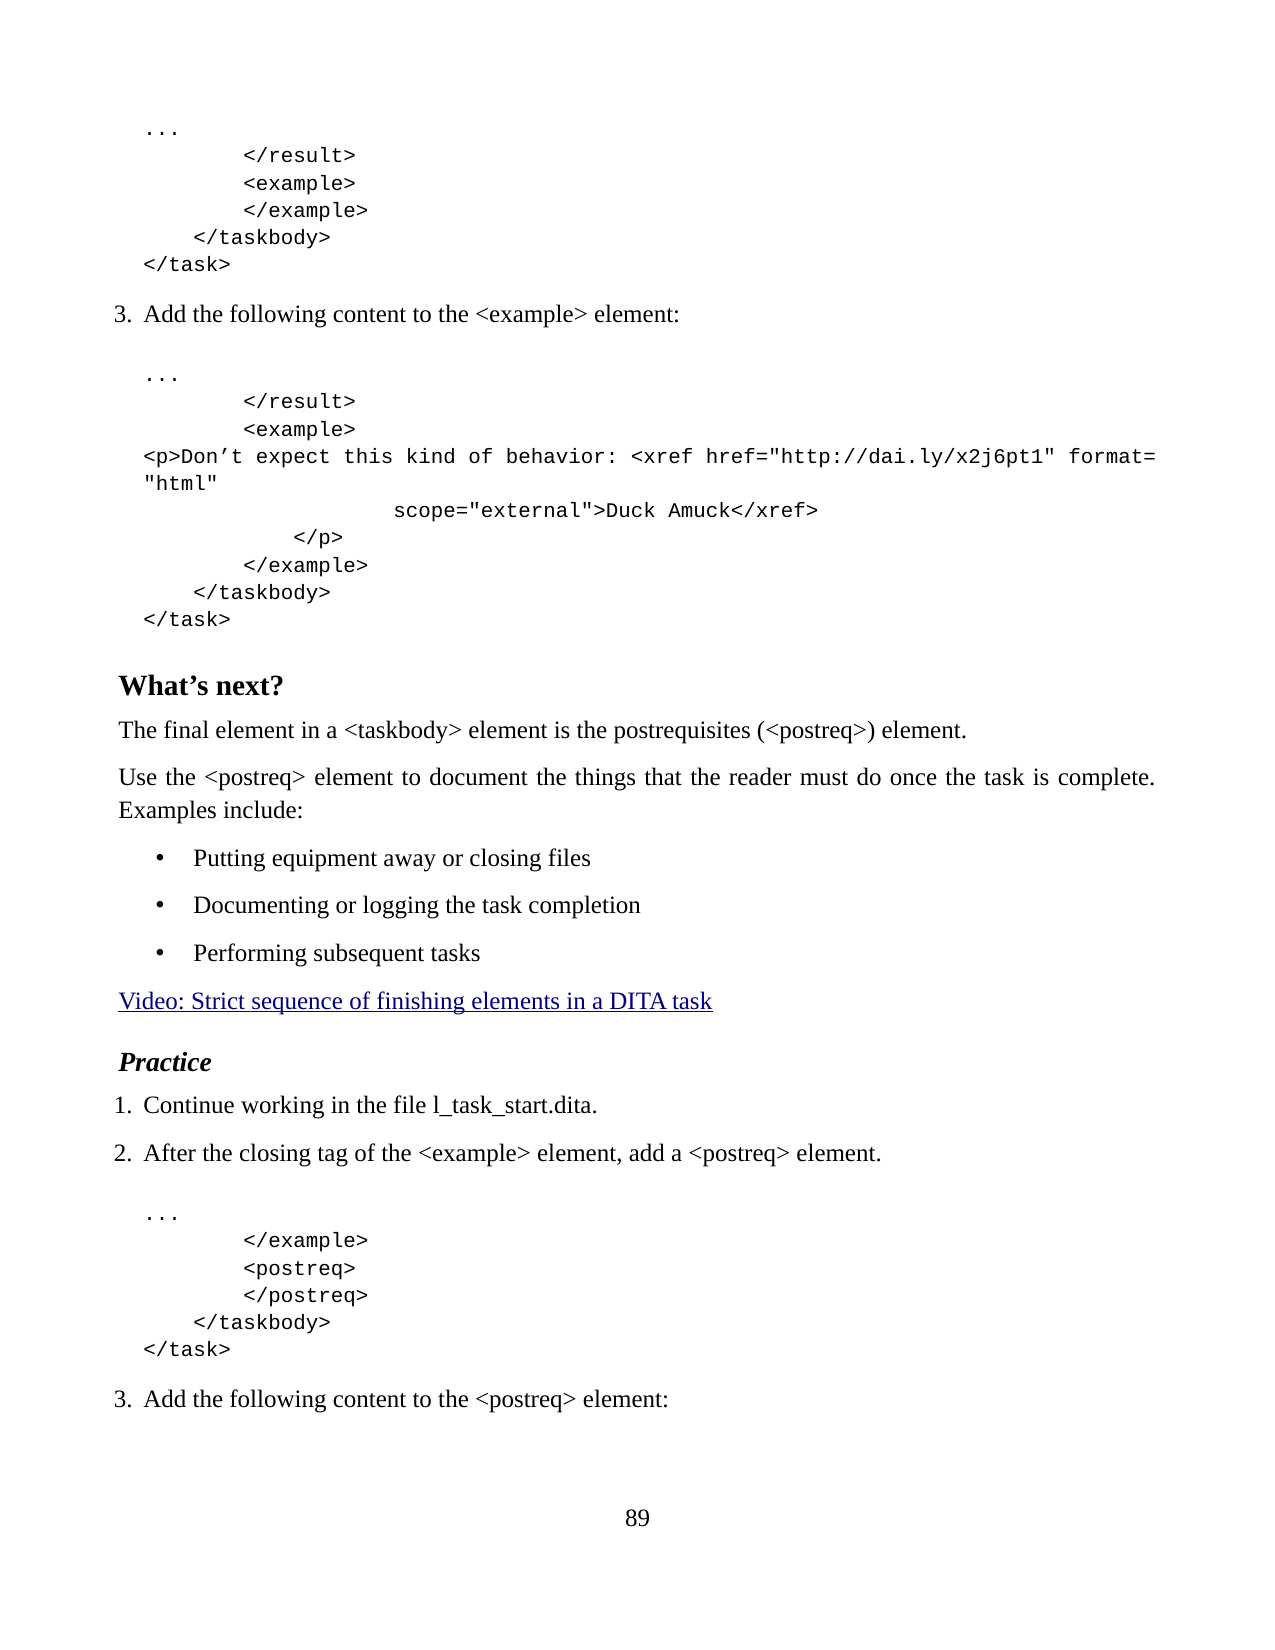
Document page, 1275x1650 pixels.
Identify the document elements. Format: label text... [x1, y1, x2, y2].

list Continue working in the file l_task_start.dita. [118, 1090, 1157, 1119]
list Add the following content to the <postreq> element: [118, 1384, 1157, 1413]
list Performing subsequent tasks [156, 938, 1157, 967]
list After the closing tag of the <example> element, add a <postreq> element. [118, 1138, 1157, 1167]
subtitle What’s next? [118, 668, 1157, 702]
list ... </example> <postreq> </postreq> </taskbody> </task> [118, 1203, 1157, 1363]
text Video: Strict sequence of finishing elements in a DITA task [118, 986, 1157, 1014]
text Use the <postreq> element to document the things that the reader must do once the task is complete. Examples include: [118, 762, 1157, 824]
list Add the following content to the <example> element: [118, 299, 1157, 328]
list Documenting or logging the task completion [156, 891, 1157, 919]
text The final element in a <taskbody> element is the postrequisites (<postreq>) element. [118, 715, 1157, 743]
list Putting equipment away or closing files [156, 843, 1157, 872]
list ... </result> <example> </example> </taskbody> </task> [118, 118, 1157, 278]
subtitle Practice [118, 1046, 1157, 1078]
list ... </result> <example> <p>Don’t expect this kind of behavior: <xref href="http://dai.ly/x2j6pt1" format="html" scope="external">Duck Amuck</xref> </p> </example> </taskbody> </task> [118, 364, 1157, 633]
